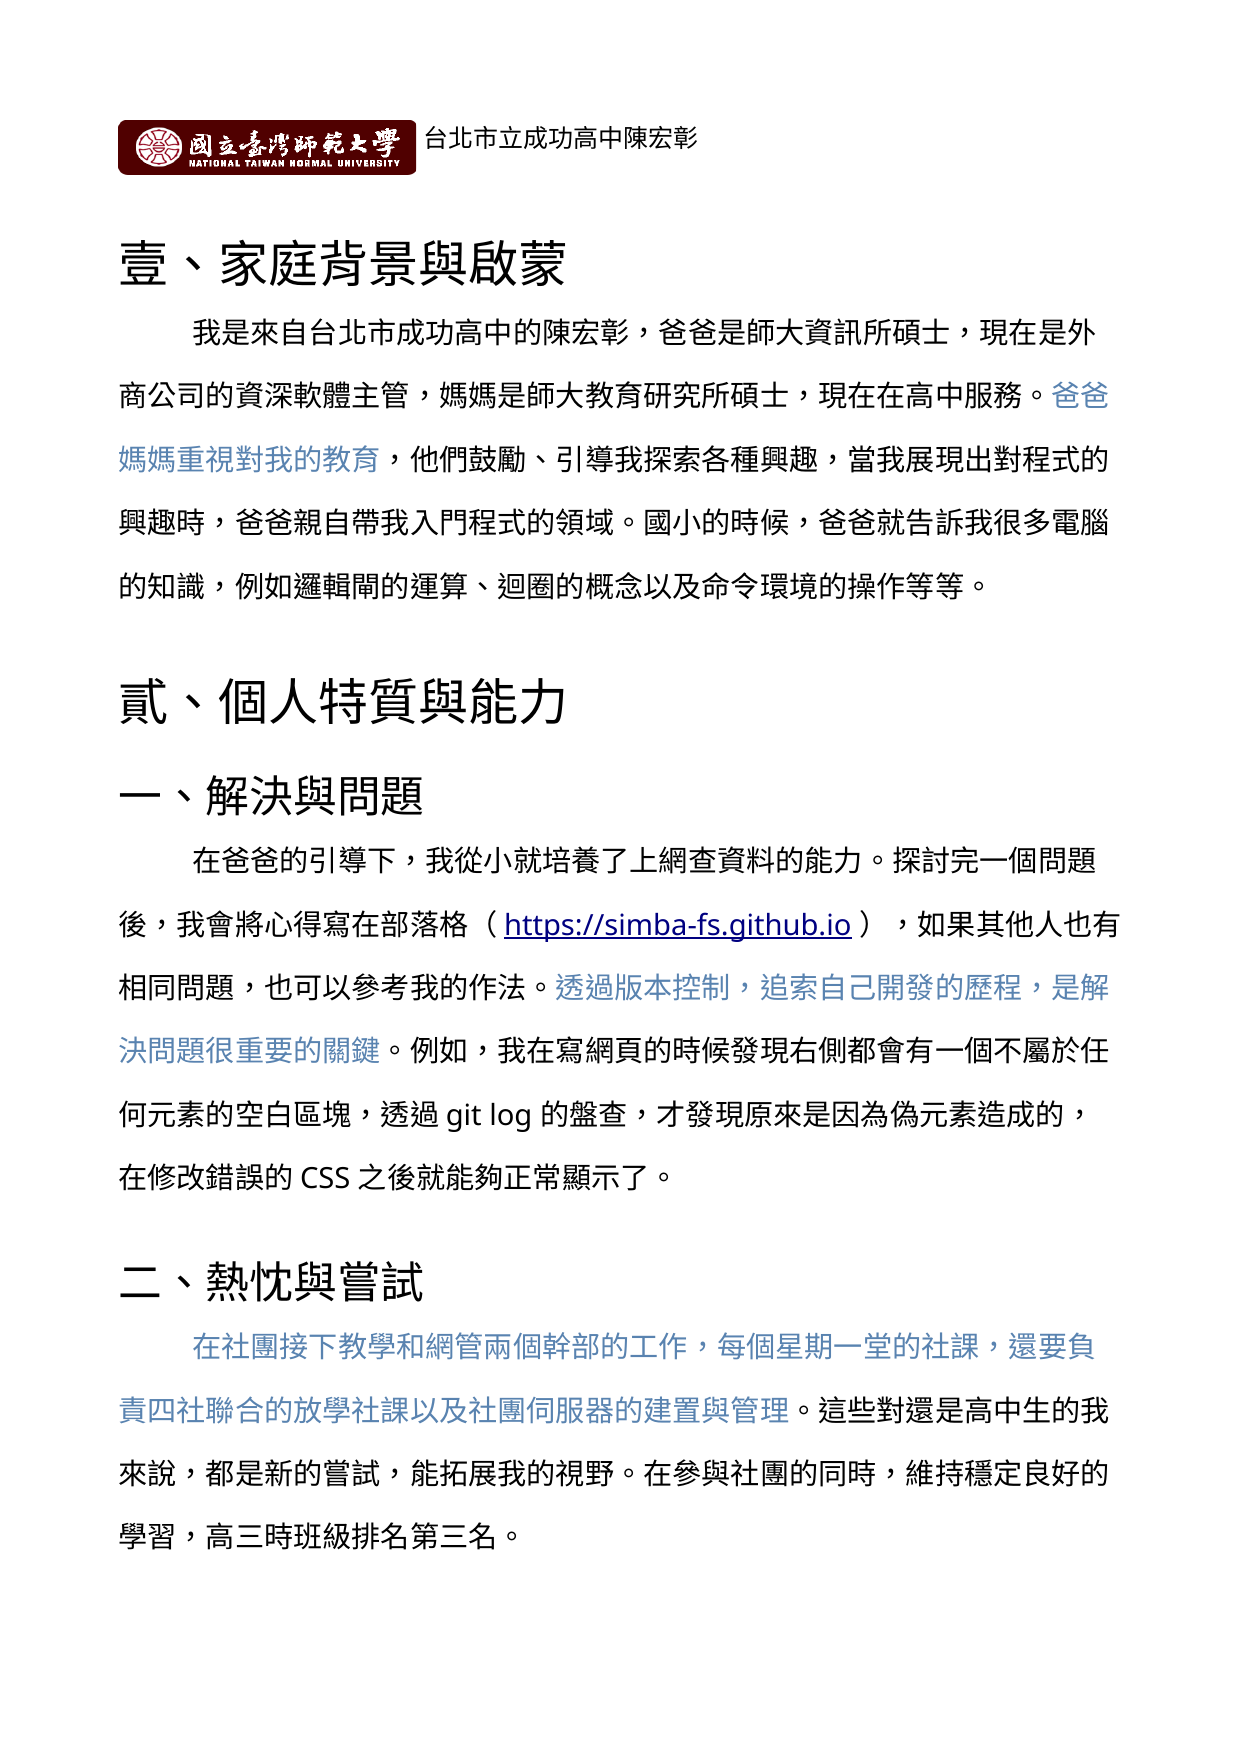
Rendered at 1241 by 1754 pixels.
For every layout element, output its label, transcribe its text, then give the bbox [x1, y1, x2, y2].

subtitle 一、解決與問題 [118, 762, 1122, 825]
text 在社團接下教學和網管兩個幹部的工作，每個星期一堂的社課，還要負責四社聯合的放學社課以及社團伺服器的建置與管理。這些對還是高中生的我來說，都是新的嘗試，能拓展我的視野。在參與社團的同時，維持穩定良好的學習，高三時班級排名第三名。 [118, 1323, 1122, 1556]
subtitle 貳、個人特質與能力 [118, 662, 1122, 734]
text 我是來自台北市成功高中的陳宏彰，爸爸是師大資訊所碩士，現在是外商公司的資深軟體主管，媽媽是師大教育研究所碩士，現在在高中服務。爸爸媽媽重視對我的教育，他們鼓勵、引導我探索各種興趣，當我展現出對程式的興趣時，爸爸親自帶我入門程式的領域。國小的時候，爸爸就告訴我很多電腦的知識，例如邏輯閘的運算、迴圈的概念以及命令環境的操作等等。 [118, 309, 1122, 606]
subtitle 壹、家庭背景與啟蒙 [118, 224, 1122, 297]
subtitle 二、熱忱與嘗試 [118, 1248, 1122, 1311]
picture [118, 120, 417, 175]
text 在爸爸的引導下，我從小就培養了上網查資料的能力。探討完一個問題後，我會將心得寫在部落格（ https://simba-fs.github.io ），如果其他人也有相同問題，也可以參考我的作法。透過版本控制，追索自己開發的歷程，是解決問題很重要的關鍵。例如，我在寫網頁的時候發現右側都會有一個不屬於任何元素的空白區塊，透過 git log 的盤查，才發現原來是因為偽元素造成的，在修改錯誤的 CSS 之後就能夠正常顯示了。 [118, 837, 1122, 1197]
